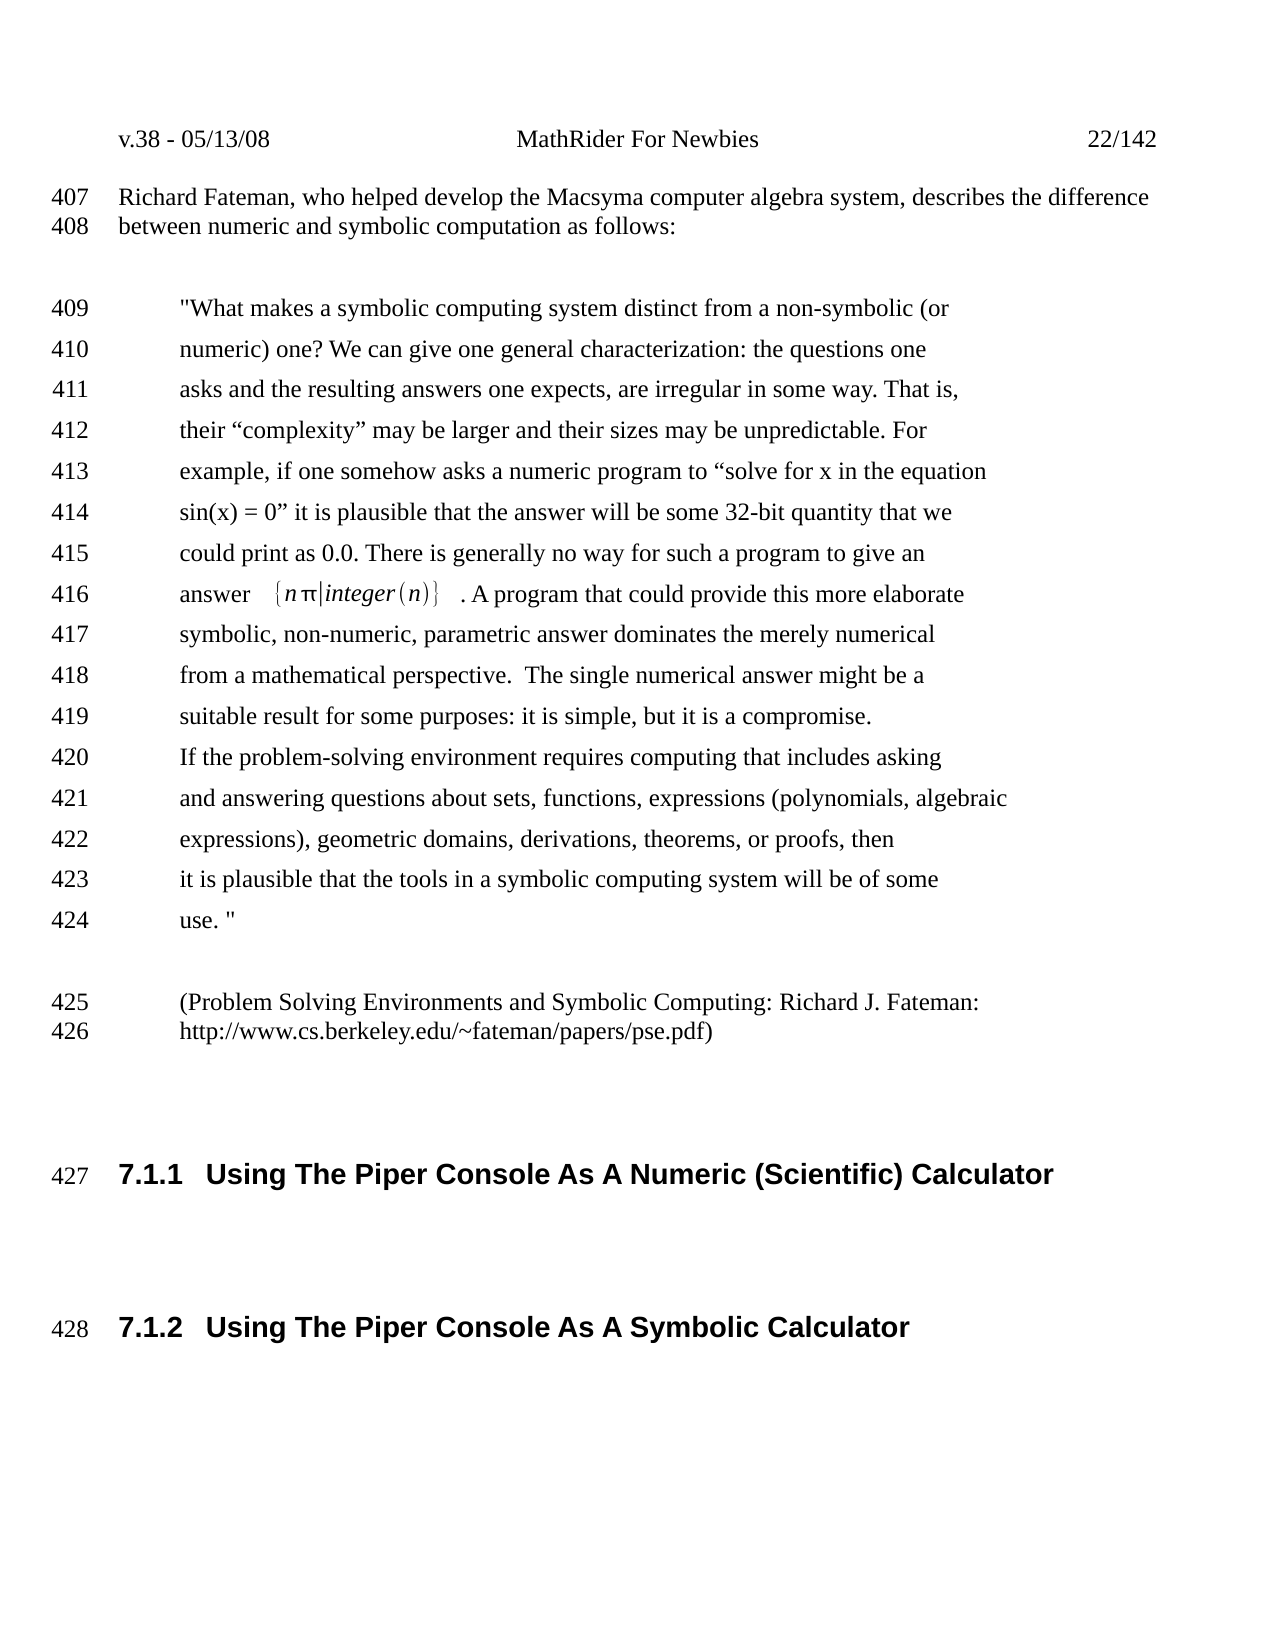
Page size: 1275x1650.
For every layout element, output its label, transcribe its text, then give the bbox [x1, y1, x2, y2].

text If the problem-solving environment requires computing that includes asking [179, 742, 1157, 771]
text sin(x) = 0” it is plausible that the answer will be some 32-bit quantity that we [179, 497, 1157, 526]
text suitable result for some purposes: it is simple, but it is a compromise. [179, 701, 1157, 730]
text expressions), geometric domains, derivations, theorems, or proofs, then [179, 824, 1157, 852]
text it is plausible that the tools in a symbolic computing system will be of some [179, 864, 1157, 893]
text and answering questions about sets, functions, expressions (polynomials, algebraic [179, 783, 1157, 812]
text (Problem Solving Environments and Symbolic Computing: Richard J. Fateman: http://www.cs.berkeley.edu/~fateman/papers/pse.pdf) [179, 987, 1157, 1044]
text "What makes a symbolic computing system distinct from a non-symbolic (or [179, 293, 1157, 322]
text numeric) one? We can give one general characterization: the questions one [179, 334, 1157, 362]
text asks and the resulting answers one expects, are irregular in some way. That is, [179, 374, 1157, 403]
text example, if one somehow asks a numeric program to “solve for x in the equation [179, 456, 1157, 485]
text Richard Fateman, who helped develop the Macsyma computer algebra system, describes the difference between numeric and symbolic computation as follows: [118, 182, 1157, 240]
text could print as 0.0. There is generally no way for such a program to give an [179, 538, 1157, 567]
text from a mathematical perspective. The single numerical answer might be a [179, 660, 1157, 689]
text symbolic, non-numeric, parametric answer dominates the merely numerical [179, 619, 1157, 648]
text answer . A program that could provide this more elaborate [179, 579, 1157, 607]
text use. " [179, 905, 1157, 934]
subtitle Using The Piper Console As A Symbolic Calculator [118, 1310, 1157, 1343]
text their “complexity” may be larger and their sizes may be unpredictable. For [179, 415, 1157, 444]
subtitle Using The Piper Console As A Numeric (Scientific) Calculator [118, 1157, 1157, 1191]
